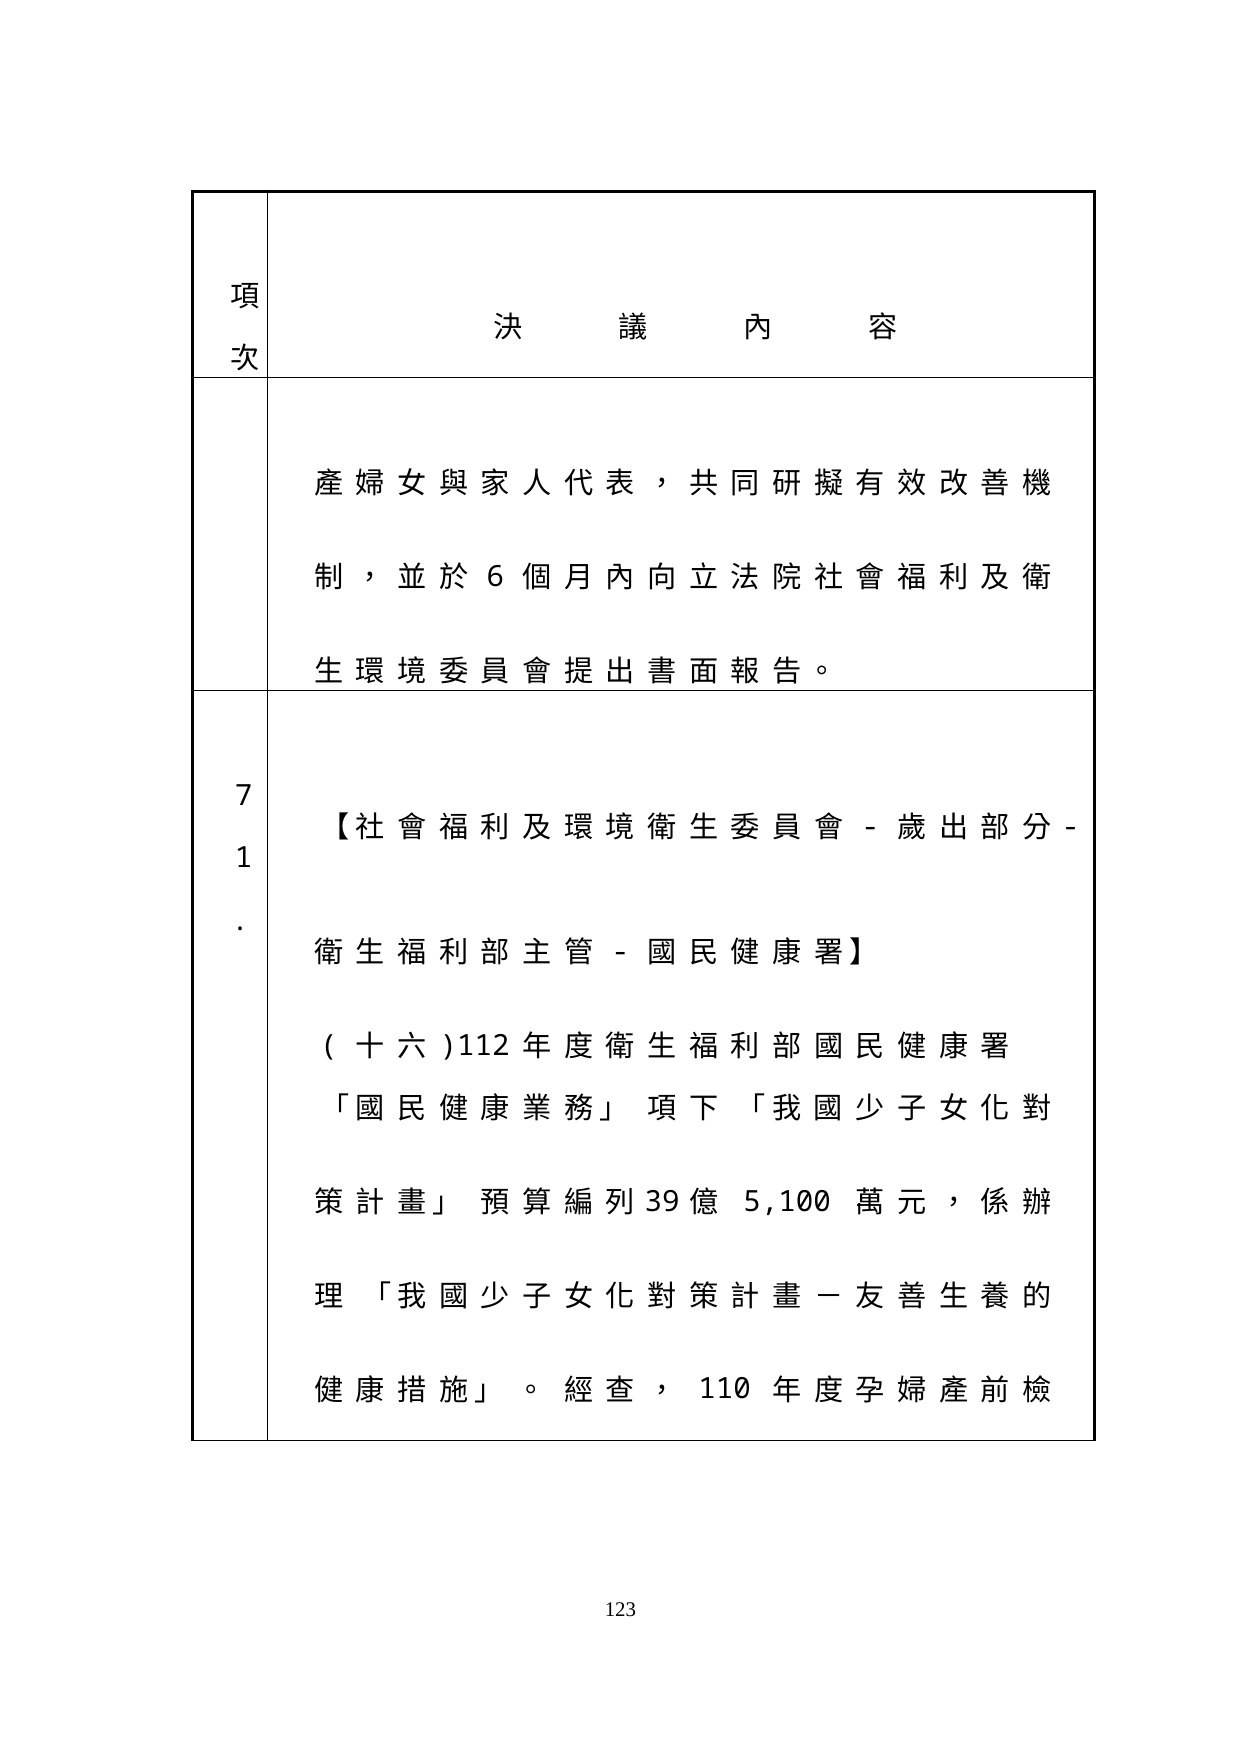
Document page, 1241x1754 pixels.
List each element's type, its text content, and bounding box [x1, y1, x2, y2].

table_header 項次 [194, 193, 267, 377]
table_cell 71. [194, 691, 267, 1439]
table_header 決 議 內 容 [268, 193, 1093, 377]
table_cell [194, 378, 267, 689]
table_cell 產婦女與家人代表，共同研擬有效改善機制，並於6個月內向立法院社會福利及衛生環境委員會提出書面報告。 [268, 378, 1093, 689]
table_cell 【社會福利及環境衛生委員會-歲出部分-衛生福利部主管-國民健康署】 (十六)112年度衛生福利部國民健康署「國民健康業務」項下「我國少子女化對策計畫」預算編列39億5,100萬元，係辦理「我國少子女化對策計畫－友善生養的健康措施」。經查，110年度孕婦產前檢 [268, 691, 1093, 1439]
